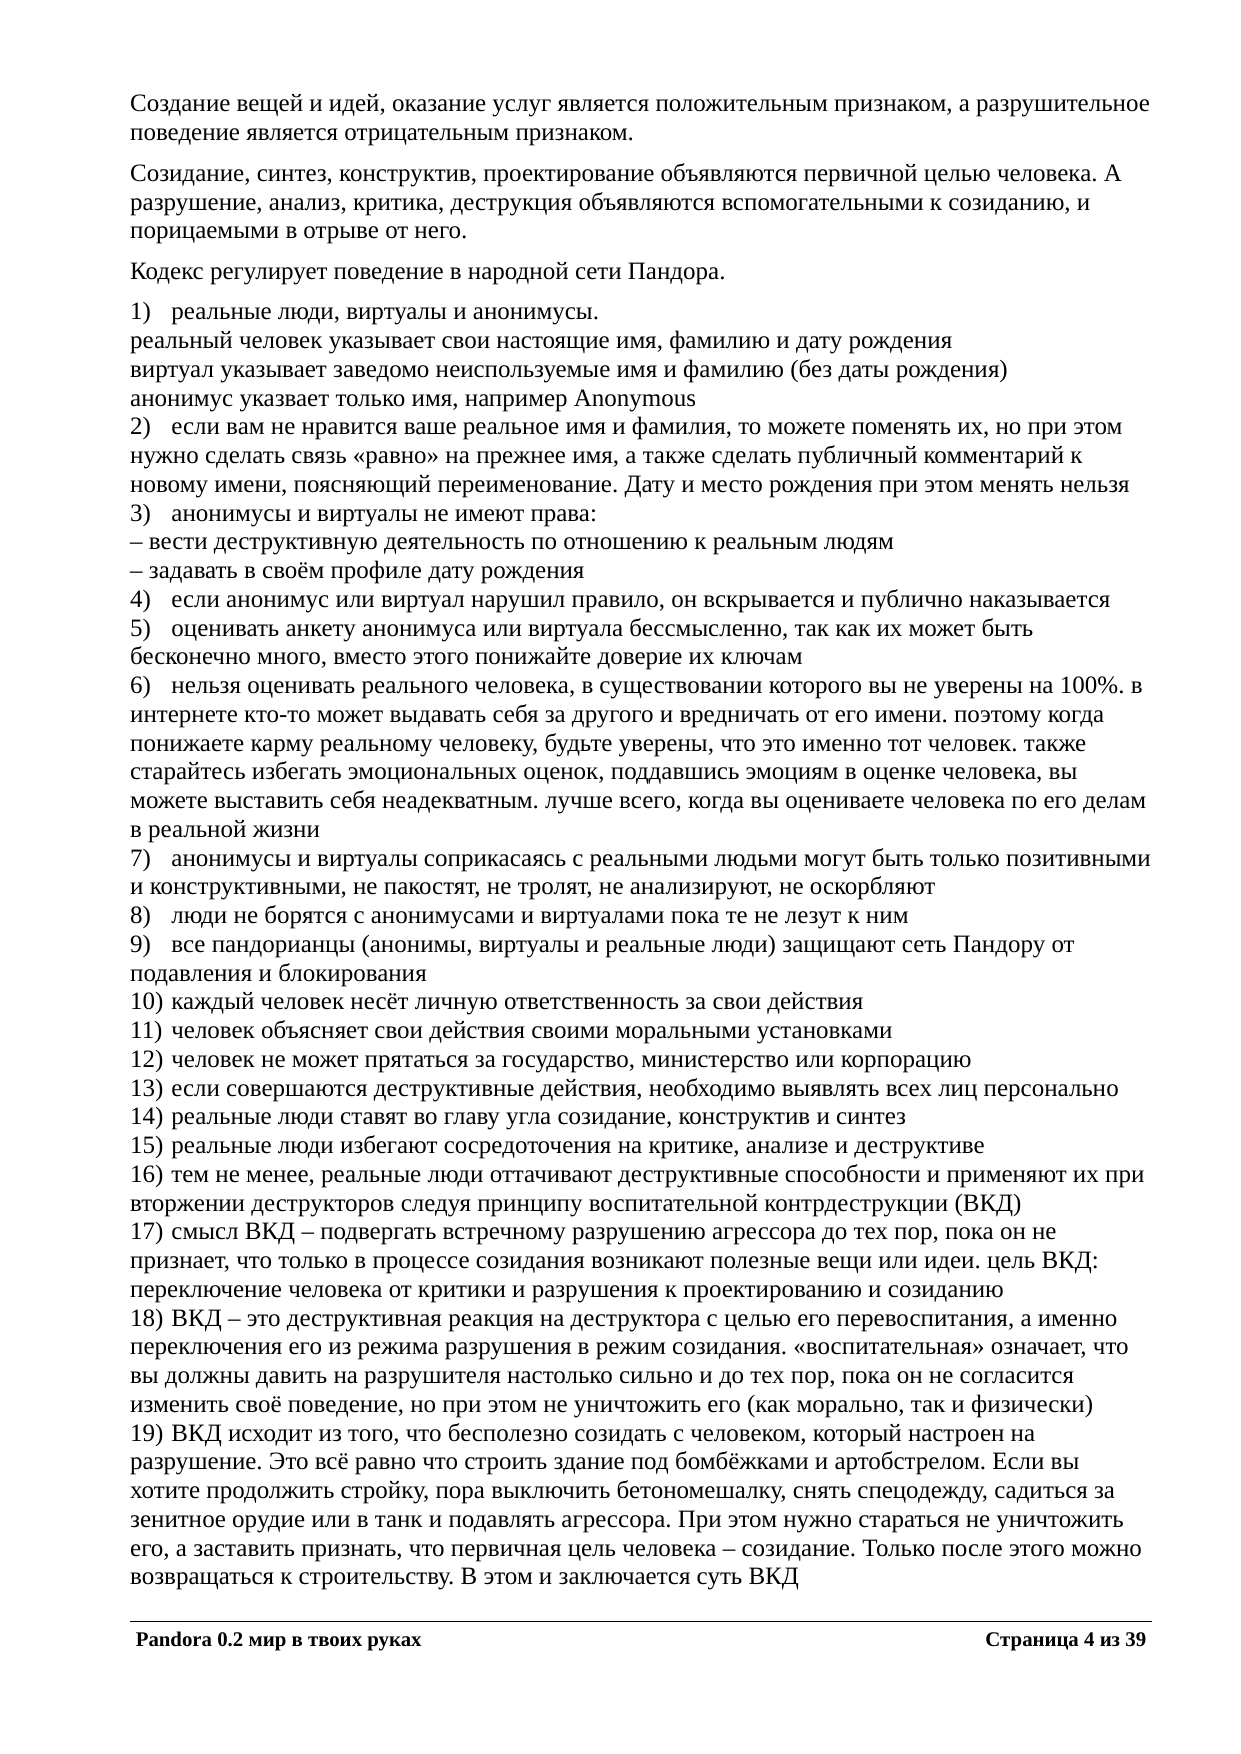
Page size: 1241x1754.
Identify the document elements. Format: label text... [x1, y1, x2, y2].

list тем не менее, реальные люди оттачивают деструктивные способности и применяют их при вторжении деструкторов следуя принципу воспитательной контрдеструкции (ВКД) [130, 1159, 1152, 1216]
list реальный человек указывает свои настоящие имя, фамилию и дату рождения [130, 325, 1152, 354]
list анонимусы и виртуалы соприкасаясь с реальными людьми могут быть только позитивными и конструктивными, не пакостят, не тролят, не анализируют, не оскорбляют [130, 843, 1152, 900]
text анонимус указвает только имя, например Anonymous [130, 383, 1152, 411]
list реальные люди избегают сосредоточения на критике, анализе и деструктиве [130, 1130, 1152, 1159]
list если вам не нравится ваше реальное имя и фамилия, то можете поменять их, но при этом нужно сделать связь «равно» на прежнее имя, а также сделать публичный комментарий к новому имени, поясняющий переименование. Дату и место рождения при этом менять нельзя [130, 411, 1152, 498]
list нельзя оценивать реального человека, в существовании которого вы не уверены на 100%. в интернете кто-то может выдавать себя за другого и вредничать от его имени. поэтому когда понижаете карму реальному человеку, будьте уверены, что это именно тот человек. также старайтесь избегать эмоциональных оценок, поддавшись эмоциям в оценке человека, вы можете выставить себя неадекватным. лучше всего, когда вы оцениваете человека по его делам в реальной жизни [130, 670, 1152, 843]
list человек объясняет свои действия своими моральными установками [130, 1015, 1152, 1044]
list люди не борятся с анонимусами и виртуалами пока те не лезут к ним [130, 900, 1152, 929]
list ВКД – это деструктивная реакция на деструктора с целью его перевоспитания, а именно переключения его из режима разрушения в режим созидания. «воспитательная» означает, что вы должны давить на разрушителя настолько сильно и до тех пор, пока он не согласится изменить своё поведение, но при этом не уничтожить его (как морально, так и физически) [130, 1303, 1152, 1418]
list – вести деструктивную деятельность по отношению к реальным людям [130, 526, 1152, 555]
text Кодекс регулирует поведение в народной сети Пандора. [130, 256, 1152, 284]
list если совершаются деструктивные действия, необходимо выявлять всех лиц персонально [130, 1073, 1152, 1101]
list реальные люди ставят во главу угла созидание, конструктив и синтез [130, 1101, 1152, 1130]
text виртуал указывает заведомо неиспользуемые имя и фамилию (без даты рождения) [130, 354, 1152, 383]
list каждый человек несёт личную ответственность за свои действия [130, 986, 1152, 1015]
text Создание вещей и идей, оказание услуг является положительным признаком, а разрушительное поведение является отрицательным признаком. [130, 88, 1152, 146]
list если анонимус или виртуал нарушил правило, он вскрывается и публично наказывается [130, 584, 1152, 613]
list человек не может прятаться за государство, министерство или корпорацию [130, 1044, 1152, 1073]
list смысл ВКД – подвергать встречному разрушению агрессора до тех пор, пока он не признает, что только в процессе созидания возникают полезные вещи или идеи. цель ВКД: переключение человека от критики и разрушения к проектированию и созиданию [130, 1216, 1152, 1303]
list все пандорианцы (анонимы, виртуалы и реальные люди) защищают сеть Пандору от подавления и блокирования [130, 929, 1152, 986]
list анонимусы и виртуалы не имеют права: [130, 498, 1152, 526]
list реальные люди, виртуалы и анонимусы. [130, 296, 1152, 325]
list оценивать анкету анонимуса или виртуала бессмысленно, так как их может быть бесконечно много, вместо этого понижайте доверие их ключам [130, 613, 1152, 670]
list ВКД исходит из того, что бесполезно созидать с человеком, который настроен на разрушение. Это всё равно что строить здание под бомбёжками и артобстрелом. Если вы хотите продолжить стройку, пора выключить бетономешалку, снять спецодежду, садиться за зенитное орудие или в танк и подавлять агрессора. При этом нужно стараться не уничтожить его, а заставить признать, что первичная цель человека – созидание. Только после этого можно возвращаться к строительству. В этом и заключается суть ВКД [130, 1418, 1152, 1590]
list – задавать в своём профиле дату рождения [130, 555, 1152, 584]
text Созидание, синтез, конструктив, проектирование объявляются первичной целью человека. А разрушение, анализ, критика, деструкция объявляются вспомогательными к созиданию, и порицаемыми в отрыве от него. [130, 158, 1152, 244]
